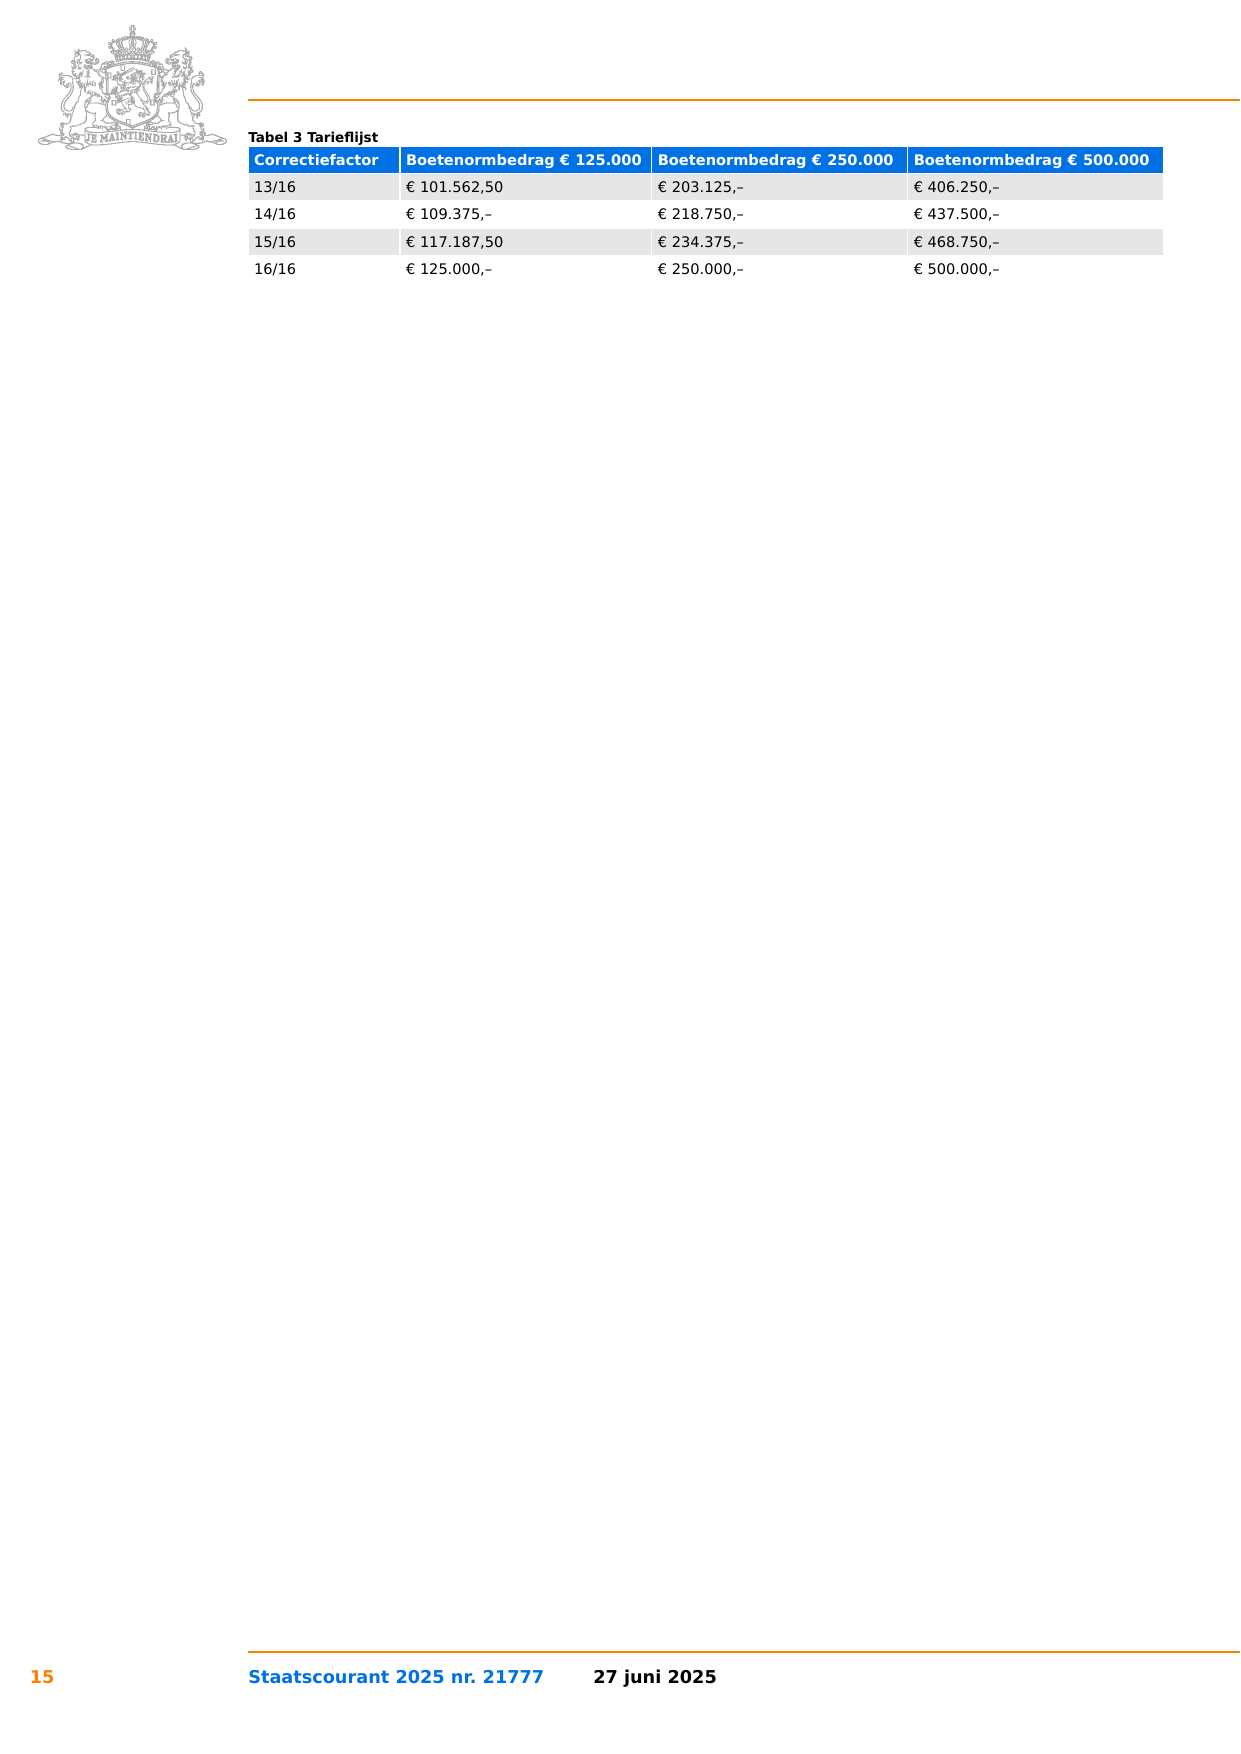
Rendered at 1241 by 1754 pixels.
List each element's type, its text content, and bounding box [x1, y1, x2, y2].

table_cell Boetenormbedrag € 125.000 [401, 147, 651, 173]
table_cell € 109.375,– [401, 201, 651, 228]
table_cell € 234.375,– [652, 229, 907, 255]
table_cell € 250.000,– [652, 256, 907, 283]
table_cell € 500.000,– [908, 256, 1163, 283]
table_cell 13/16 [249, 174, 399, 200]
table_cell 15/16 [249, 229, 399, 255]
table_cell Boetenormbedrag € 500.000 [908, 147, 1163, 173]
table_cell € 125.000,– [401, 256, 651, 283]
table_cell 16/16 [249, 256, 399, 283]
table_cell € 101.562,50 [401, 174, 651, 200]
table_cell € 218.750,– [652, 201, 907, 228]
table_cell 14/16 [249, 201, 399, 228]
table_cell Correctiefactor [249, 147, 399, 173]
table_cell € 203.125,– [652, 174, 907, 200]
table_cell € 437.500,– [908, 201, 1163, 228]
table_cell Boetenormbedrag € 250.000 [652, 147, 907, 173]
table_cell € 406.250,– [908, 174, 1163, 200]
picture [38, 25, 227, 150]
table_cell € 468.750,– [908, 229, 1163, 255]
table_cell € 117.187,50 [401, 229, 651, 255]
table_header Tabel 3 Tarieflijst [248, 130, 1163, 146]
